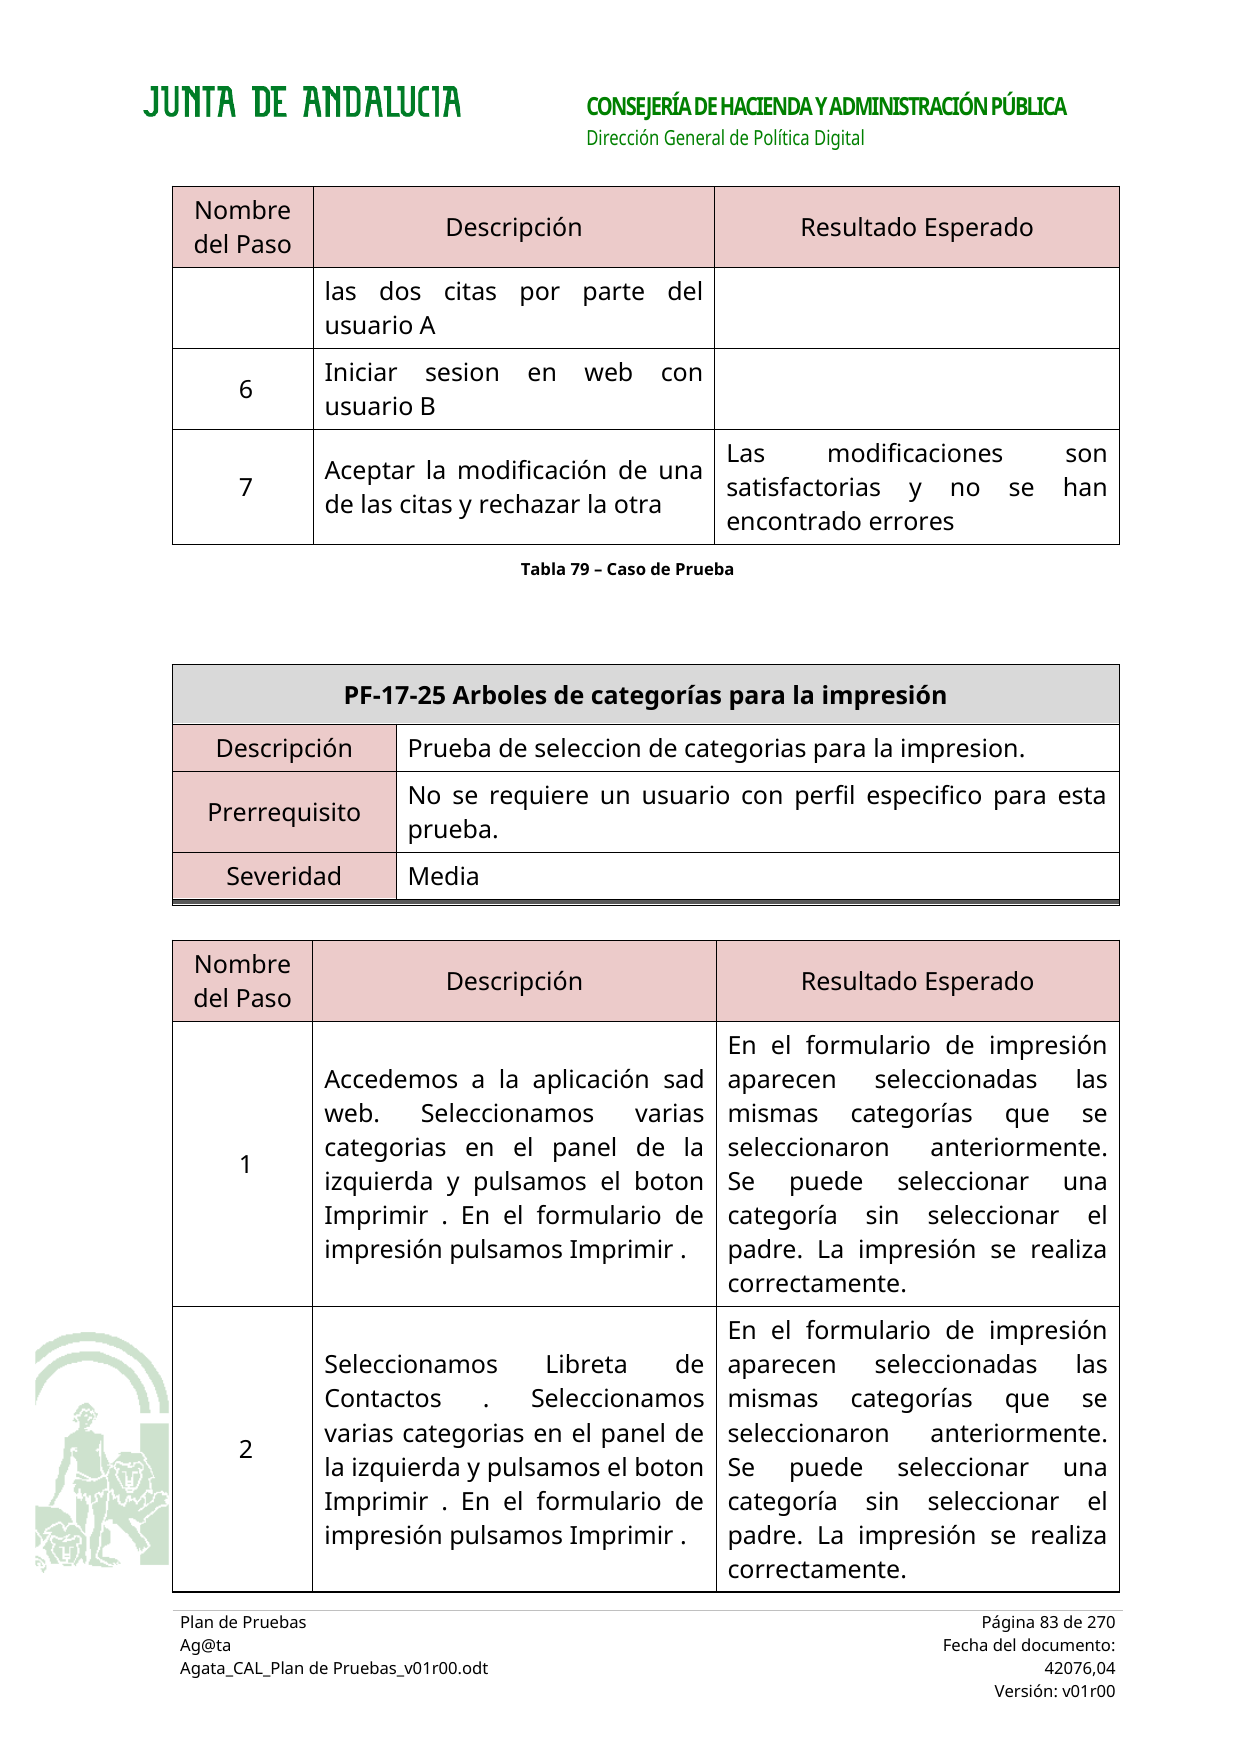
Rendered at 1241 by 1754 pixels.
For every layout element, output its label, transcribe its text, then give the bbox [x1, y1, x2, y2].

table_cell Prueba de seleccion de categorias para la impresion. [397, 725, 1119, 771]
table_header Nombre del Paso [173, 187, 313, 267]
table_cell Severidad [173, 853, 396, 898]
table_header Resultado Esperado [717, 941, 1119, 1021]
table_header Resultado Esperado [715, 187, 1119, 267]
table_cell Las modificaciones son satisfactorias y no se han encontrado errores [715, 430, 1119, 544]
table_cell las dos citas por parte del usuario A [314, 268, 714, 348]
picture [143, 86, 461, 117]
table_cell [173, 268, 313, 348]
table_cell 7 [173, 430, 313, 544]
text Tabla 79 – Caso de Prueba [148, 557, 1107, 580]
table_cell Iniciar sesion en web con usuario B [314, 349, 714, 429]
table_cell En el formulario de impresión aparecen seleccionadas las mismas categorías que se seleccionaron anteriormente. Se puede seleccionar una categoría sin seleccionar el padre. La impresión se realiza correctamente. [717, 1022, 1119, 1306]
table_cell [715, 268, 1119, 348]
table_cell No se requiere un usuario con perfil especifico para esta prueba. [397, 772, 1119, 852]
table_cell Accedemos a la aplicación sad web. Seleccionamos varias categorias en el panel de la izquierda y pulsamos el boton Imprimir . En el formulario de impresión pulsamos Imprimir . [313, 1022, 716, 1306]
table_header Descripción [314, 187, 714, 267]
table_cell Prerrequisito [173, 772, 396, 852]
table_cell Seleccionamos Libreta de Contactos . Seleccionamos varias categorias en el panel de la izquierda y pulsamos el boton Imprimir . En el formulario de impresión pulsamos Imprimir . [313, 1307, 716, 1591]
table_cell Descripción [173, 725, 396, 771]
table_cell En el formulario de impresión aparecen seleccionadas las mismas categorías que se seleccionaron anteriormente. Se puede seleccionar una categoría sin seleccionar el padre. La impresión se realiza correctamente. [717, 1307, 1119, 1591]
table_header Descripción [313, 941, 716, 1021]
table_cell Media [397, 853, 1119, 898]
table_cell [715, 349, 1119, 429]
table_header PF-17-25 Arboles de categorías para la impresión [173, 665, 1119, 723]
table_cell [173, 900, 1119, 904]
table_header Nombre del Paso [173, 941, 312, 1021]
table_cell Aceptar la modificación de una de las citas y rechazar la otra [314, 430, 714, 544]
table_cell 2 [173, 1307, 312, 1591]
table_cell 1 [173, 1022, 312, 1306]
table_cell 6 [173, 349, 313, 429]
